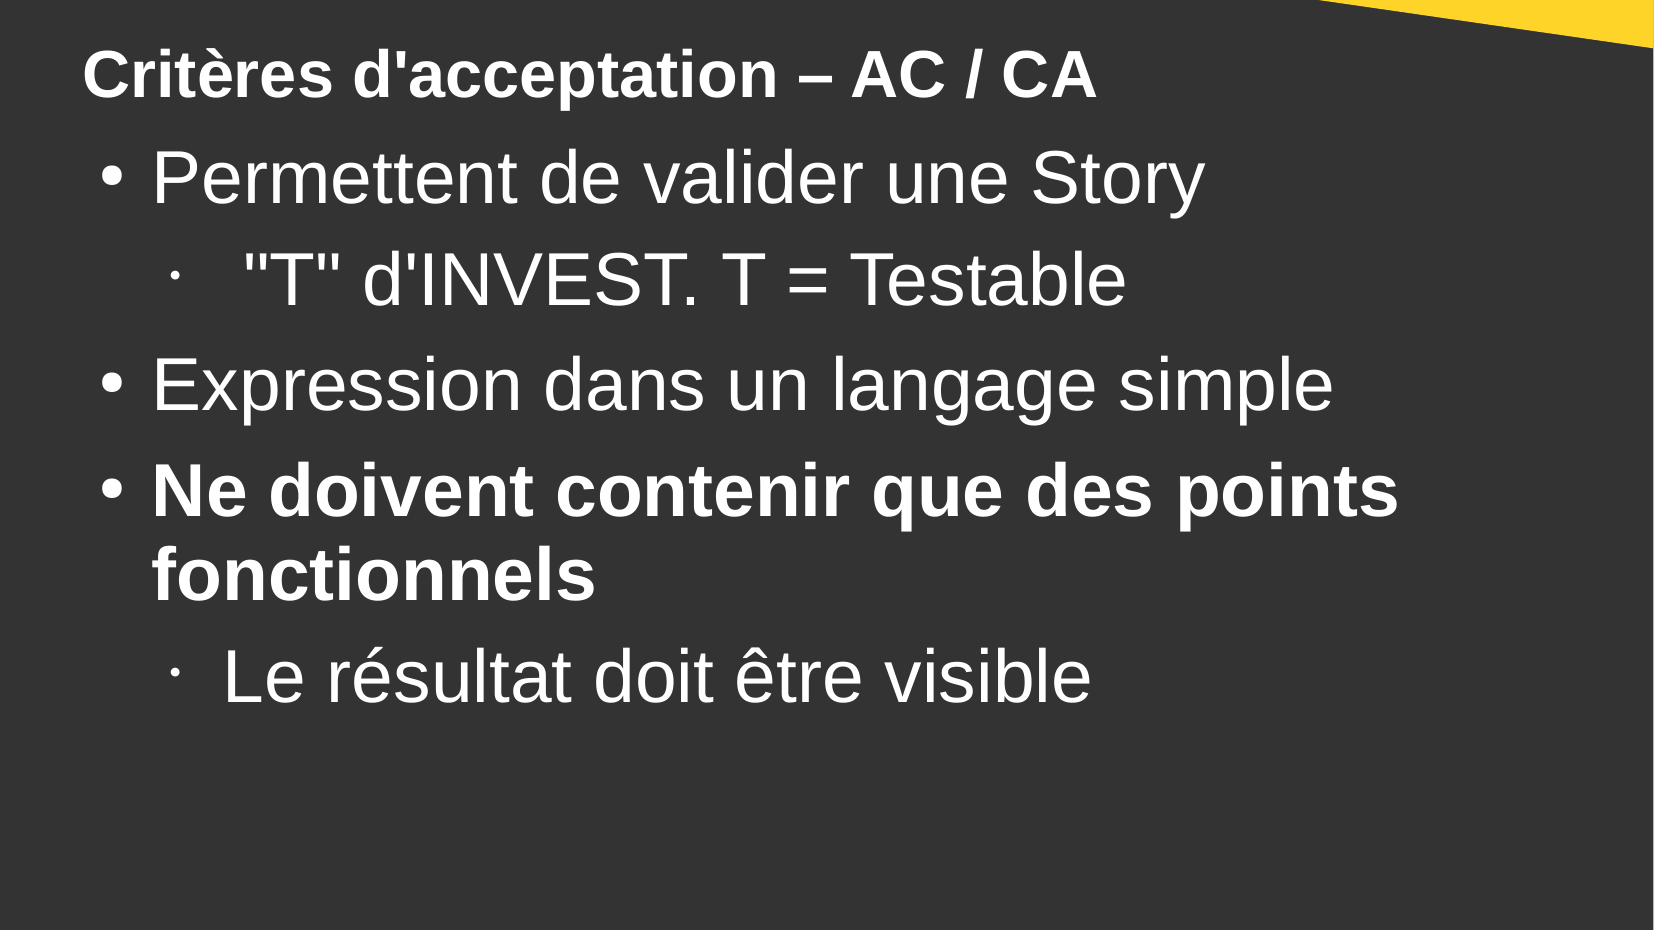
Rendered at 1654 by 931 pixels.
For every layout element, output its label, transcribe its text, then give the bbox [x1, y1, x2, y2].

text_box [1318, 0, 1654, 49]
title Critères d'acceptation – AC / CA [82, 37, 1571, 122]
list Permettent de valider une Story "T" d'INVEST. T = Testable Expression dans un langage simple Ne doivent contenir que des points fonctionnels Le résultat doit être visible [80, 135, 1620, 777]
